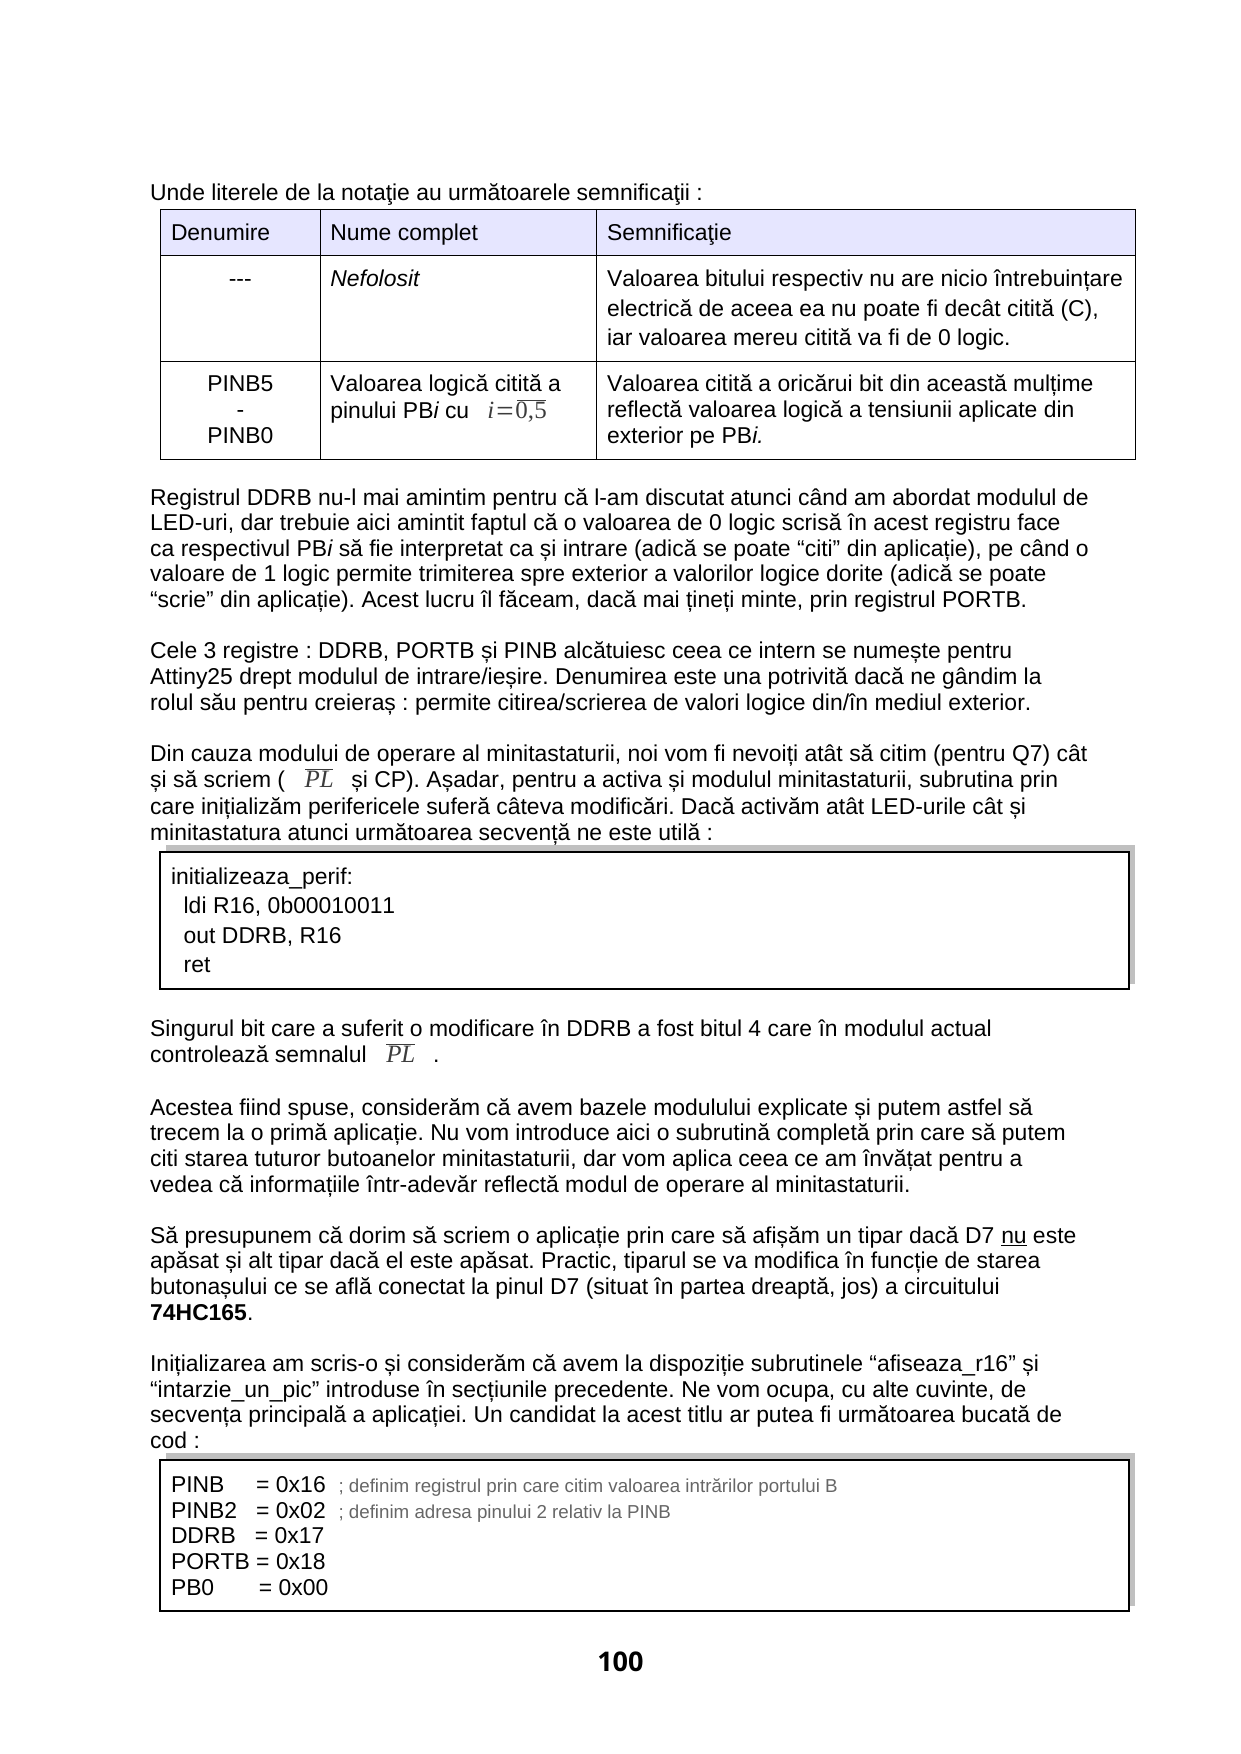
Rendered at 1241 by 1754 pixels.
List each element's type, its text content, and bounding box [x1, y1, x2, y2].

table_header Nume complet [321, 210, 596, 255]
table_cell Valoarea bitului respectiv nu are nicio întrebuințare electrică de aceea ea nu poate fi decât citită (C), iar valoarea mereu citită va fi de 0 logic. [597, 256, 1135, 361]
table_cell Valoarea logică citită a pinului PBi cu [321, 362, 596, 458]
text Registrul DDRB nu-l mai amintim pentru că l-am discutat atunci când am abordat modulul de LED-uri, dar trebuie aici amintit faptul că o valoarea de 0 logic scrisă în acest registru face ca respectivul PBi să fie interpretat ca și intrare (adică se poate “citi” din aplicație), pe când o valoare de 1 logic permite trimiterea spre exterior a valorilor logice dorite (adică se poate “scrie” din aplicație). Acest lucru îl făceam, dacă mai țineți minte, prin registrul PORTB. [150, 484, 1091, 612]
text Unde literele de la notaţie au următoarele semnificaţii : [150, 179, 1091, 205]
table_cell Valoarea citită a oricărui bit din această mulțime reflectă valoarea logică a tensiunii aplicate din exterior pe PBi. [597, 362, 1135, 458]
text Din cauza modului de operare al minitastaturii, noi vom fi nevoiți atât să citim (pentru Q7) cât și să scriem (și CP). Așadar, pentru a activa și modulul minitastaturii, subrutina prin care inițializăm perifericele suferă câteva modificări. Dacă activăm atât LED-urile cât și minitastatura atunci următoarea secvență ne este utilă : [150, 740, 1091, 845]
text Să presupunem că dorim să scriem o aplicație prin care să afișăm un tipar dacă D7 nu este apăsat și alt tipar dacă el este apăsat. Practic, tiparul se va modifica în funcție de starea butonașului ce se află conectat la pinul D7 (situat în partea dreaptă, jos) a circuitului 74HC165. [150, 1222, 1091, 1325]
table_header PINB = 0x16 ; definim registrul prin care citim valoarea intrărilor portului B PINB2 = 0x02 ; definim adresa pinului 2 relativ la PINB DDRB = 0x17 PORTB = 0x18 PB0 = 0x00 [161, 1461, 1128, 1610]
table_cell Nefolosit [321, 256, 596, 361]
text Inițializarea am scris-o și considerăm că avem la dispoziție subrutinele “afiseaza_r16” și “intarzie_un_pic” introduse în secțiunile precedente. Ne vom ocupa, cu alte cuvinte, de secvența principală a aplicației. Un candidat la acest titlu ar putea fi următoarea bucată de cod : [150, 1351, 1091, 1453]
table_cell PINB5 - PINB0 [161, 362, 320, 458]
table_header initializeaza_perif: ldi R16, 0b00010011 out DDRB, R16 ret [161, 853, 1128, 988]
table_header Semnificaţie [597, 210, 1135, 255]
table_header Denumire [161, 210, 320, 255]
text Acestea fiind spuse, considerăm că avem bazele modulului explicate și putem astfel să trecem la o primă aplicație. Nu vom introduce aici o subrutină completă prin care să putem citi starea tuturor butoanelor minitastaturii, dar vom aplica ceea ce am învățat pentru a vedea că informațiile într-adevăr reflectă modul de operare al minitastaturii. [150, 1094, 1091, 1197]
text Singurul bit care a suferit o modificare în DDRB a fost bitul 4 care în modulul actual controlează semnalul. [150, 1015, 1091, 1069]
text Cele 3 registre : DDRB, PORTB și PINB alcătuiesc ceea ce intern se numește pentru Attiny25 drept modulul de intrare/ieșire. Denumirea este una potrivită dacă ne gândim la rolul său pentru creieraș : permite citirea/scrierea de valori logice din/în mediul exterior. [150, 638, 1091, 715]
table_cell --- [161, 256, 320, 361]
